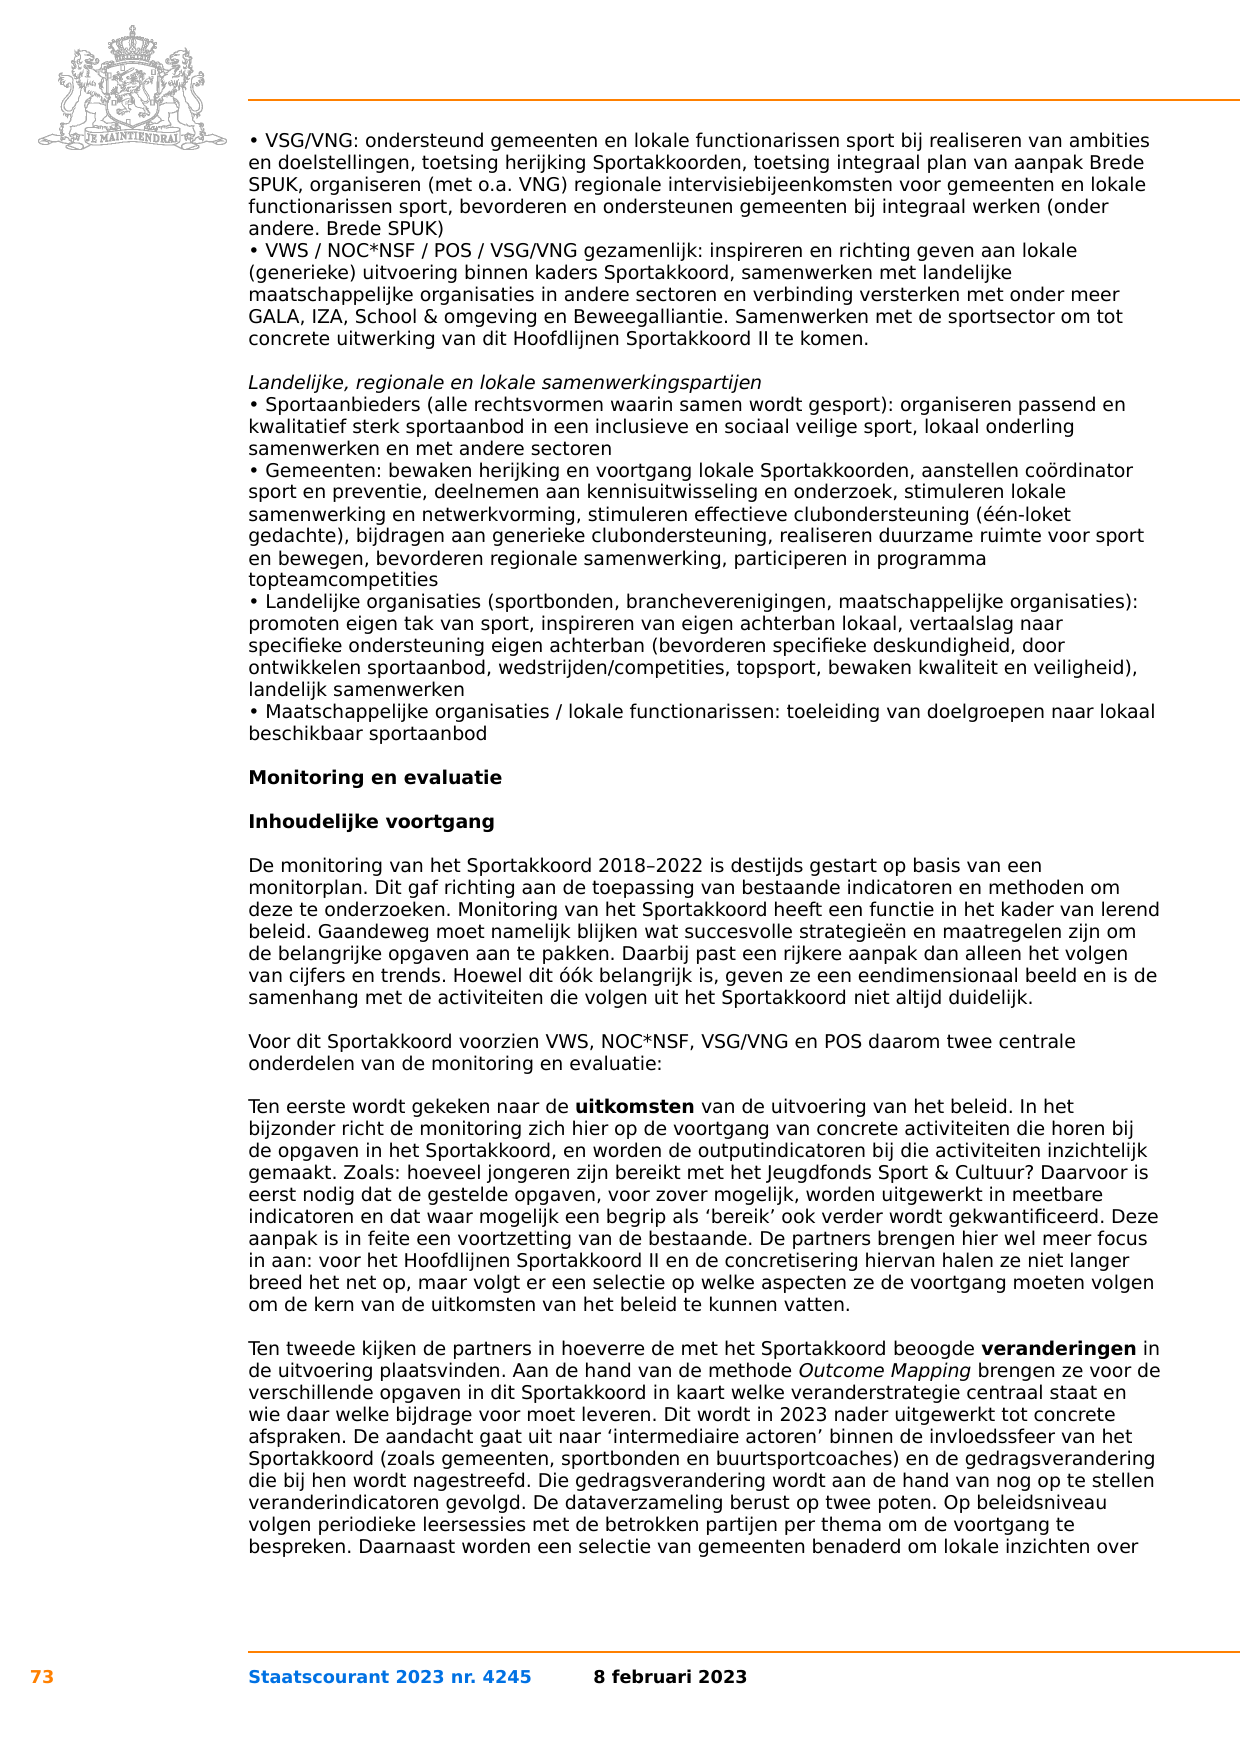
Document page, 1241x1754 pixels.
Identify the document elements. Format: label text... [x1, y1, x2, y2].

text Voor dit Sportakkoord voorzien VWS, NOC*NSF, VSG/VNG en POS daarom twee centrale onderdelen van de monitoring en evaluatie: [248, 1031, 1163, 1074]
text • Sportaanbieders (alle rechtsvormen waarin samen wordt gesport): organiseren passend en kwalitatief sterk sportaanbod in een inclusieve en sociaal veilige sport, lokaal onderling samenwerken en met andere sectoren [248, 393, 1163, 459]
text • Maatschappelijke organisaties / lokale functionarissen: toeleiding van doelgroepen naar lokaal beschikbaar sportaanbod [248, 701, 1163, 745]
subtitle Inhoudelijke voortgang [248, 811, 1163, 833]
subtitle Monitoring en evaluatie [248, 767, 1163, 789]
text • VWS / NOC*NSF / POS / VSG/VNG gezamenlijk: inspireren en richting geven aan lokale (generieke) uitvoering binnen kaders Sportakkoord, samenwerken met landelijke maatschappelijke organisaties in andere sectoren en verbinding versterken met onder meer GALA, IZA, School & omgeving en Beweegalliantie. Samenwerken met de sportsector om tot concrete uitwerking van dit Hoofdlijnen Sportakkoord II te komen. [248, 240, 1163, 350]
text De monitoring van het Sportakkoord 2018–2022 is destijds gestart op basis van een monitorplan. Dit gaf richting aan de toepassing van bestaande indicatoren en methoden om deze te onderzoeken. Monitoring van het Sportakkoord heeft een functie in het kader van lerend beleid. Gaandeweg moet namelijk blijken wat succesvolle strategieën en maatregelen zijn om de belangrijke opgaven aan te pakken. Daarbij past een rijkere aanpak dan alleen het volgen van cijfers en trends. Hoewel dit óók belangrijk is, geven ze een eendimensionaal beeld en is de samenhang met de activiteiten die volgen uit het Sportakkoord niet altijd duidelijk. [248, 855, 1163, 1009]
text • Gemeenten: bewaken herijking en voortgang lokale Sportakkoorden, aanstellen coördinator sport en preventie, deelnemen aan kennisuitwisseling en onderzoek, stimuleren lokale samenwerking en netwerkvorming, stimuleren effectieve clubondersteuning (één-loket gedachte), bijdragen aan generieke clubondersteuning, realiseren duurzame ruimte voor sport en bewegen, bevorderen regionale samenwerking, participeren in programma topteamcompetities [248, 459, 1163, 591]
subtitle Landelijke, regionale en lokale samenwerkingspartijen [248, 372, 1163, 393]
text Ten tweede kijken de partners in hoeverre de met het Sportakkoord beoogde veranderingen in de uitvoering plaatsvinden. Aan de hand van de methode Outcome Mapping brengen ze voor de verschillende opgaven in dit Sportakkoord in kaart welke veranderstrategie centraal staat en wie daar welke bijdrage voor moet leveren. Dit wordt in 2023 nader uitgewerkt tot concrete afspraken. De aandacht gaat uit naar ‘intermediaire actoren’ binnen de invloedssfeer van het Sportakkoord (zoals gemeenten, sportbonden en buurtsportcoaches) en de gedragsverandering die bij hen wordt nagestreefd. Die gedragsverandering wordt aan de hand van nog op te stellen veranderindicatoren gevolgd. De dataverzameling berust op twee poten. Op beleidsniveau volgen periodieke leersessies met de betrokken partijen per thema om de voortgang te bespreken. Daarnaast worden een selectie van gemeenten benaderd om lokale inzichten over [248, 1338, 1163, 1558]
text Ten eerste wordt gekeken naar de uitkomsten van de uitvoering van het beleid. In het bijzonder richt de monitoring zich hier op de voortgang van concrete activiteiten die horen bij de opgaven in het Sportakkoord, en worden de outputindicatoren bij die activiteiten inzichtelijk gemaakt. Zoals: hoeveel jongeren zijn bereikt met het Jeugdfonds Sport & Cultuur? Daarvoor is eerst nodig dat de gestelde opgaven, voor zover mogelijk, worden uitgewerkt in meetbare indicatoren en dat waar mogelijk een begrip als ‘bereik’ ook verder wordt gekwantificeerd. Deze aanpak is in feite een voortzetting van de bestaande. De partners brengen hier wel meer focus in aan: voor het Hoofdlijnen Sportakkoord II en de concretisering hiervan halen ze niet langer breed het net op, maar volgt er een selectie op welke aspecten ze de voortgang moeten volgen om de kern van de uitkomsten van het beleid te kunnen vatten. [248, 1096, 1163, 1316]
picture [38, 25, 227, 150]
text • Landelijke organisaties (sportbonden, brancheverenigingen, maatschappelijke organisaties): promoten eigen tak van sport, inspireren van eigen achterban lokaal, vertaalslag naar specifieke ondersteuning eigen achterban (bevorderen specifieke deskundigheid, door ontwikkelen sportaanbod, wedstrijden/competities, topsport, bewaken kwaliteit en veiligheid), landelijk samenwerken [248, 591, 1163, 701]
text • VSG/VNG: ondersteund gemeenten en lokale functionarissen sport bij realiseren van ambities en doelstellingen, toetsing herijking Sportakkoorden, toetsing integraal plan van aanpak Brede SPUK, organiseren (met o.a. VNG) regionale intervisiebijeenkomsten voor gemeenten en lokale functionarissen sport, bevorderen en ondersteunen gemeenten bij integraal werken (onder andere. Brede SPUK) [248, 130, 1163, 240]
